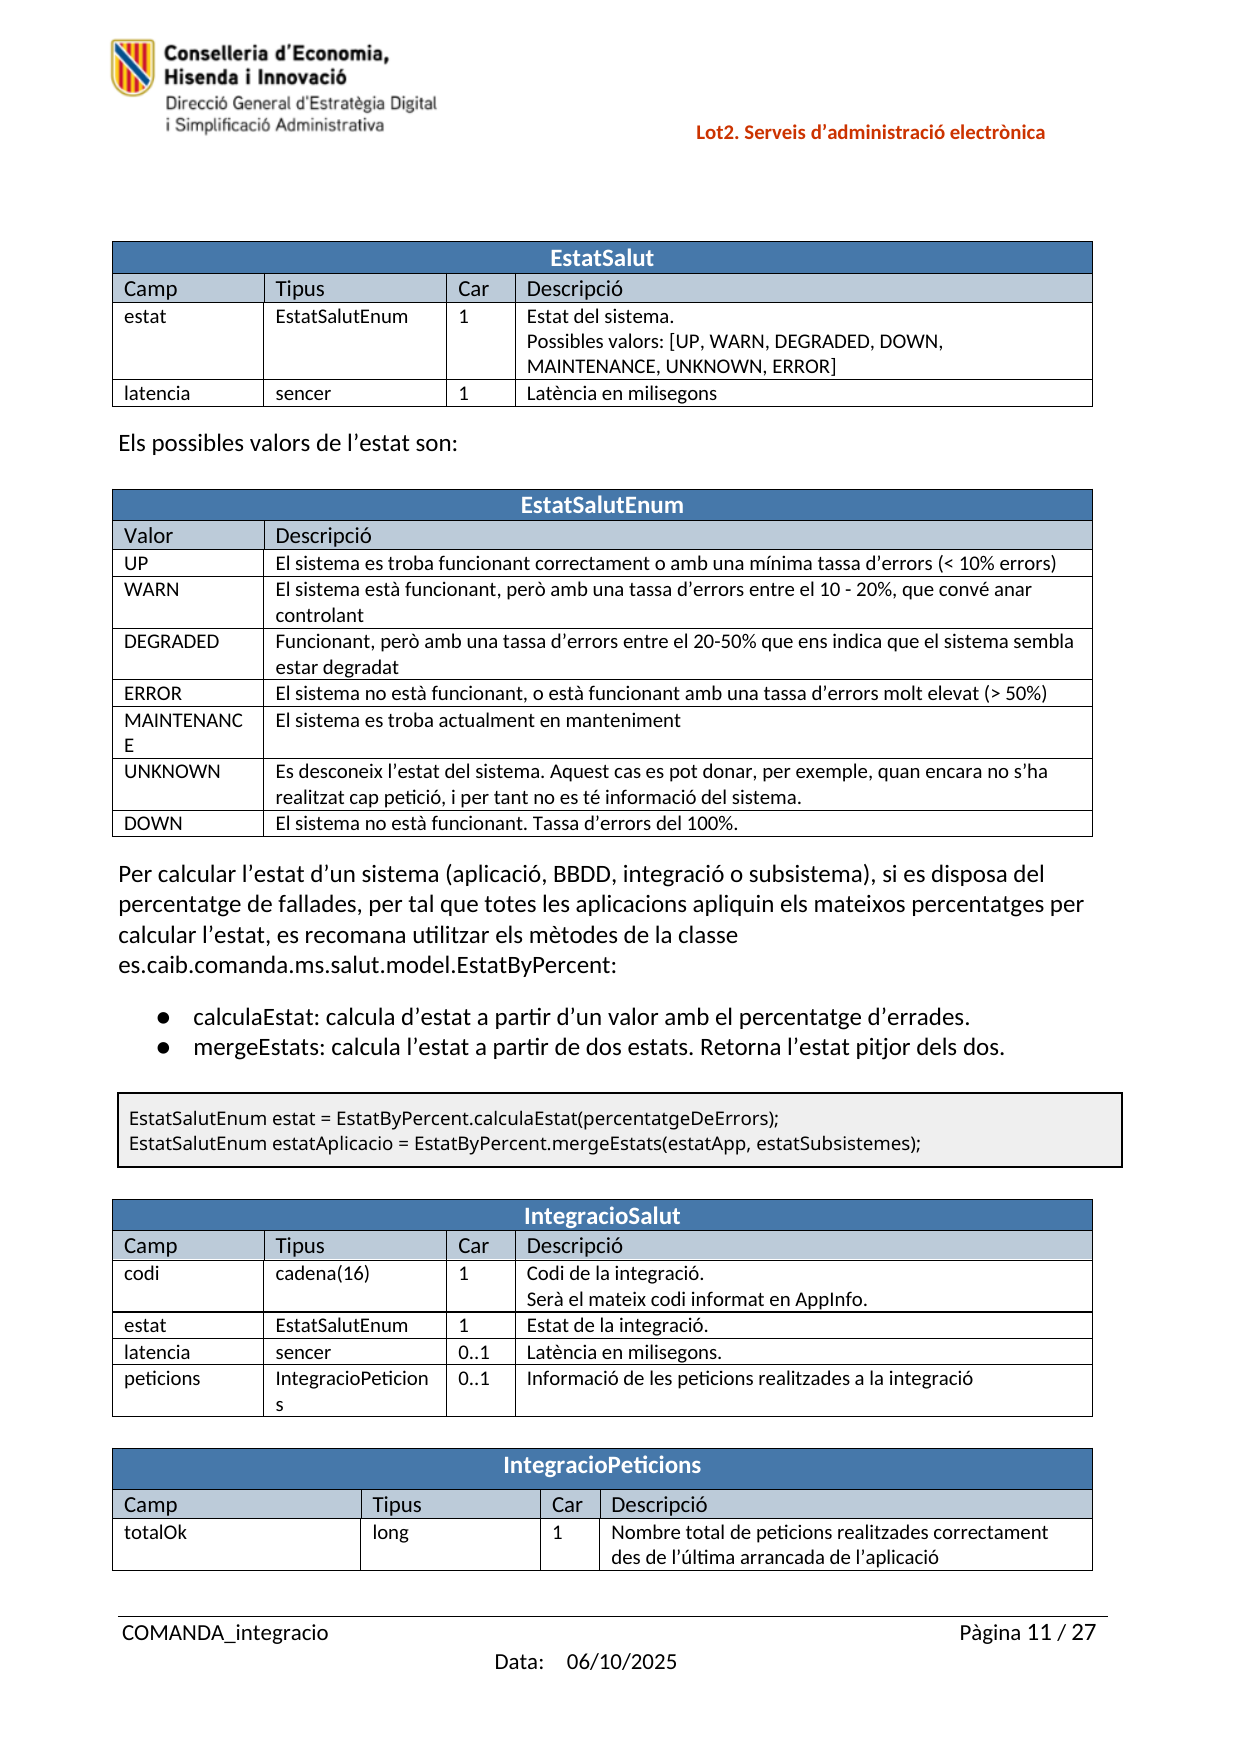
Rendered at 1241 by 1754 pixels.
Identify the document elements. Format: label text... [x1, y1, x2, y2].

picture [100, 26, 467, 156]
list calculaEstat: calcula d’estat a partir d’un valor amb el percentatge d’errades. [156, 1001, 1122, 1031]
table_header IntegracioPeticions [113, 1449, 1092, 1489]
table_cell estat [113, 303, 263, 379]
table_cell El sistema no està funcionant. Tassa d’errors del 100%. [264, 811, 1092, 836]
table_cell sencer [264, 1339, 446, 1364]
table_cell 0..1 [447, 1339, 515, 1364]
table_cell codi [113, 1261, 263, 1311]
table_cell Nombre total de peticions realitzades correctament des de l’última arrancada de l’aplicació [600, 1519, 1092, 1570]
table_header EstatSalutEnum estat = EstatByPercent.calculaEstat(percentatgeDeErrors); EstatSalutEnum estatAplicacio = EstatByPercent.mergeEstats(estatApp, estatSubsistemes); [119, 1094, 1121, 1166]
table_cell Descripció [516, 274, 1092, 302]
text Per calcular l’estat d’un sistema (aplicació, BBDD, integració o subsistema), si es disposa del percentatge de fallades, per tal que totes les aplicacions apliquin els mateixos percentatges per calcular l’estat, es recomana utilitzar els mètodes de la classe es.caib.comanda.ms.salut.model.EstatByPercent: [118, 858, 1122, 980]
table_cell El sistema es troba actualment en manteniment [264, 707, 1092, 758]
table_cell ERROR [113, 680, 263, 706]
table_cell Car [447, 1231, 515, 1259]
table_cell DOWN [113, 811, 263, 836]
table_cell Estat del sistema. Possibles valors: [UP, WARN, DEGRADED, DOWN, MAINTENANCE, UNKNOWN, ERROR] [516, 303, 1092, 379]
table_cell Camp [113, 274, 264, 302]
table_cell EstatSalutEnum [264, 1313, 446, 1338]
table_cell totalOk [113, 1519, 360, 1570]
table_cell Camp [113, 1231, 264, 1259]
table_header EstatSalutEnum [113, 490, 1092, 520]
table_cell Descripció [601, 1490, 1092, 1518]
table_cell Estat de la integració. [516, 1313, 1092, 1338]
table_cell Codi de la integració. Serà el mateix codi informat en AppInfo. [516, 1261, 1092, 1311]
table_cell long [361, 1519, 540, 1570]
text Els possibles valors de l’estat son: [118, 427, 1122, 458]
table_cell estat [113, 1313, 263, 1338]
table_cell Tipus [265, 274, 446, 302]
table_cell Descripció [516, 1231, 1092, 1259]
table_cell 1 [447, 303, 515, 379]
table_cell WARN [113, 577, 263, 627]
table_cell 1 [447, 1313, 515, 1338]
table_cell Camp [113, 1490, 361, 1518]
table_cell sencer [264, 380, 446, 406]
table_cell 0..1 [447, 1365, 515, 1416]
table_cell EstatSalutEnum [264, 303, 446, 379]
table_cell peticions [113, 1365, 263, 1416]
table_cell IntegracioPeticions [264, 1365, 446, 1416]
table_cell DEGRADED [113, 629, 263, 679]
table_cell Car [447, 274, 515, 302]
table_cell El sistema no està funcionant, o està funcionant amb una tassa d’errors molt elevat (> 50%) [264, 680, 1092, 706]
table_cell UNKNOWN [113, 759, 263, 809]
table_cell cadena(16) [264, 1261, 446, 1311]
list mergeEstats: calcula l’estat a partir de dos estats. Retorna l’estat pitjor dels dos. [156, 1031, 1122, 1092]
table_cell UP [113, 550, 263, 576]
table_header IntegracioSalut [113, 1200, 1092, 1230]
table_cell 1 [447, 1261, 515, 1311]
table_cell Descripció [265, 521, 1092, 549]
table_cell 1 [541, 1519, 599, 1570]
table_header EstatSalut [113, 242, 1092, 273]
table_cell Es desconeix l’estat del sistema. Aquest cas es pot donar, per exemple, quan encara no s’ha realitzat cap petició, i per tant no es té informació del sistema. [264, 759, 1092, 809]
table_cell latencia [113, 380, 263, 406]
table_cell Informació de les peticions realitzades a la integració [516, 1365, 1092, 1416]
table_cell latencia [113, 1339, 263, 1364]
table_cell Latència en milisegons [516, 380, 1092, 406]
table_cell El sistema es troba funcionant correctament o amb una mínima tassa d’errors (< 10% errors) [264, 550, 1092, 576]
table_cell Tipus [265, 1231, 446, 1259]
table_cell Tipus [362, 1490, 540, 1518]
table_cell 1 [447, 380, 515, 406]
table_cell Latència en milisegons. [516, 1339, 1092, 1364]
table_cell Car [541, 1490, 600, 1518]
table_cell Valor [113, 521, 264, 549]
table_cell MAINTENANCE [113, 707, 263, 758]
table_cell El sistema està funcionant, però amb una tassa d’errors entre el 10 - 20%, que convé anar controlant [264, 577, 1092, 627]
table_cell Funcionant, però amb una tassa d’errors entre el 20-50% que ens indica que el sistema sembla estar degradat [264, 629, 1092, 679]
